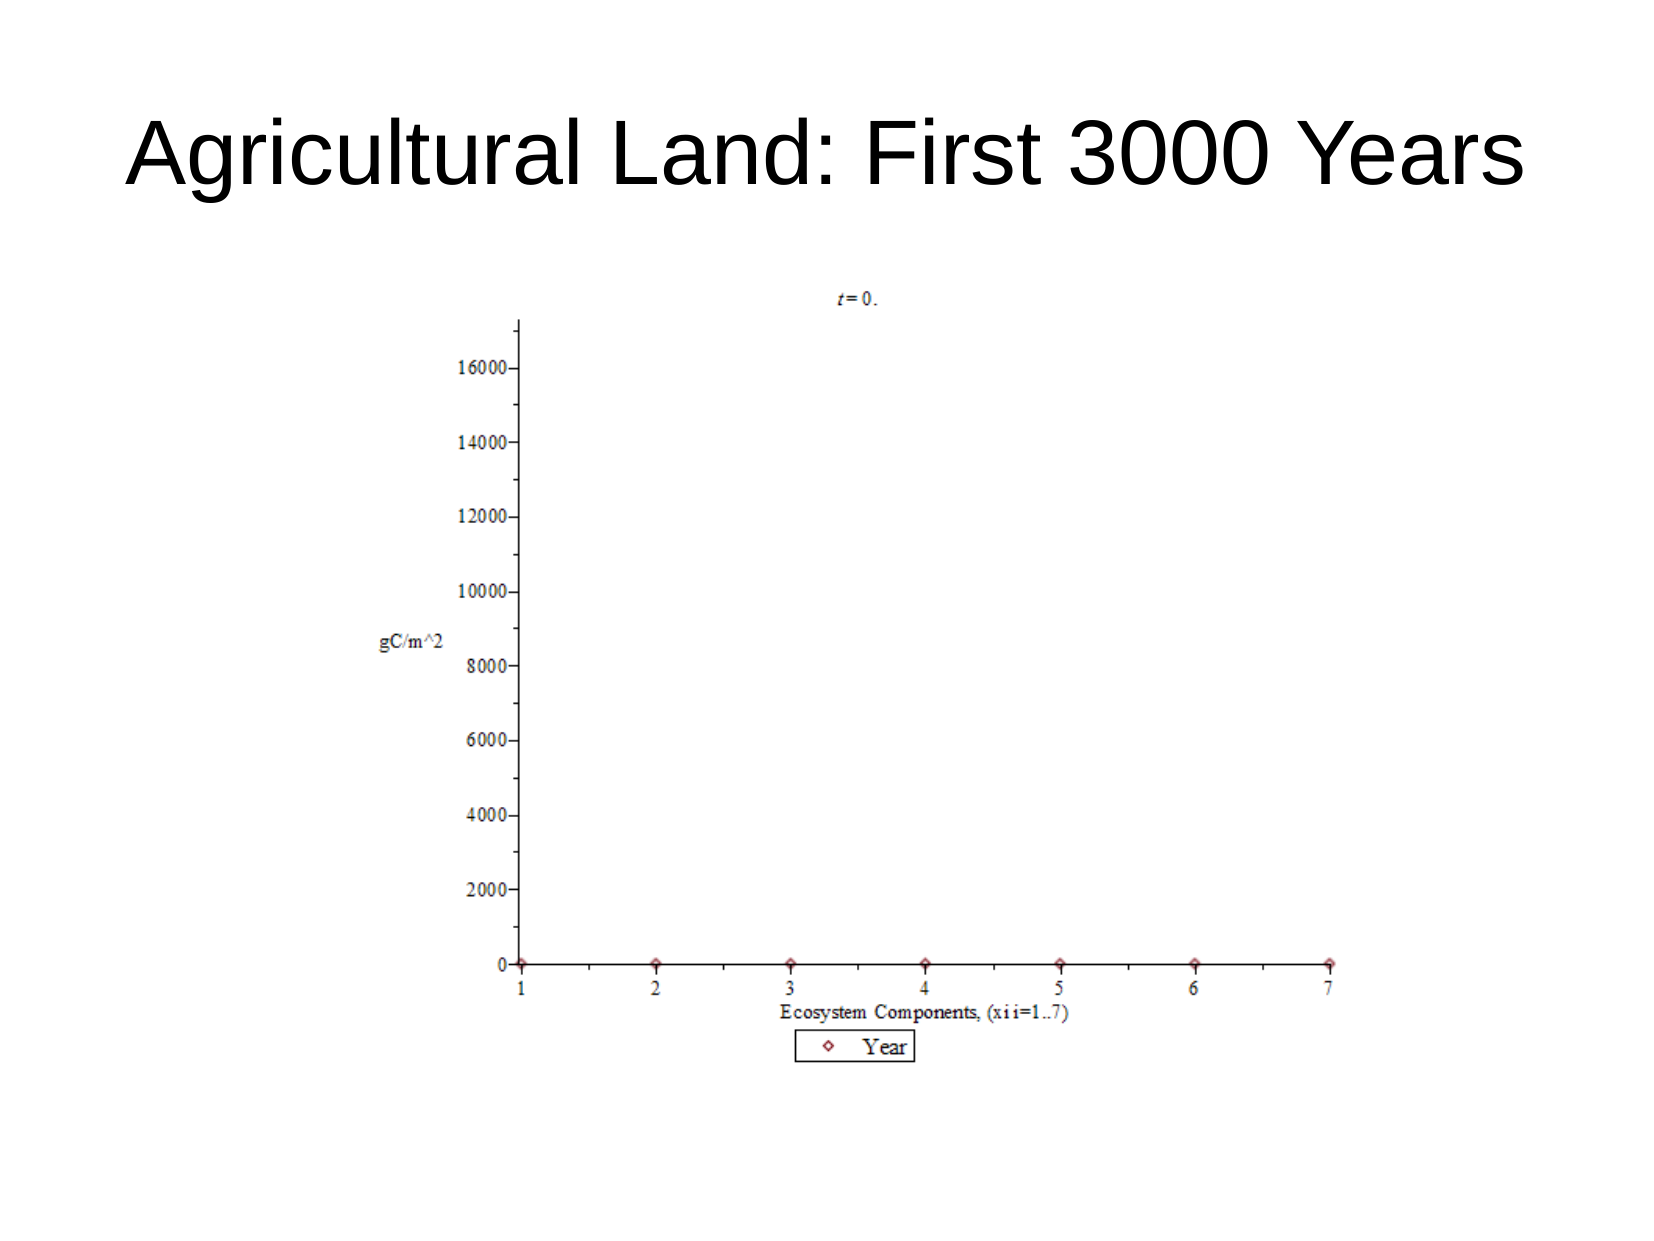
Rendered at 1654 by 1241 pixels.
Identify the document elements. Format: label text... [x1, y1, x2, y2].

title Agricultural Land: First 3000 Years [82, 49, 1571, 257]
picture [365, 279, 1347, 1075]
